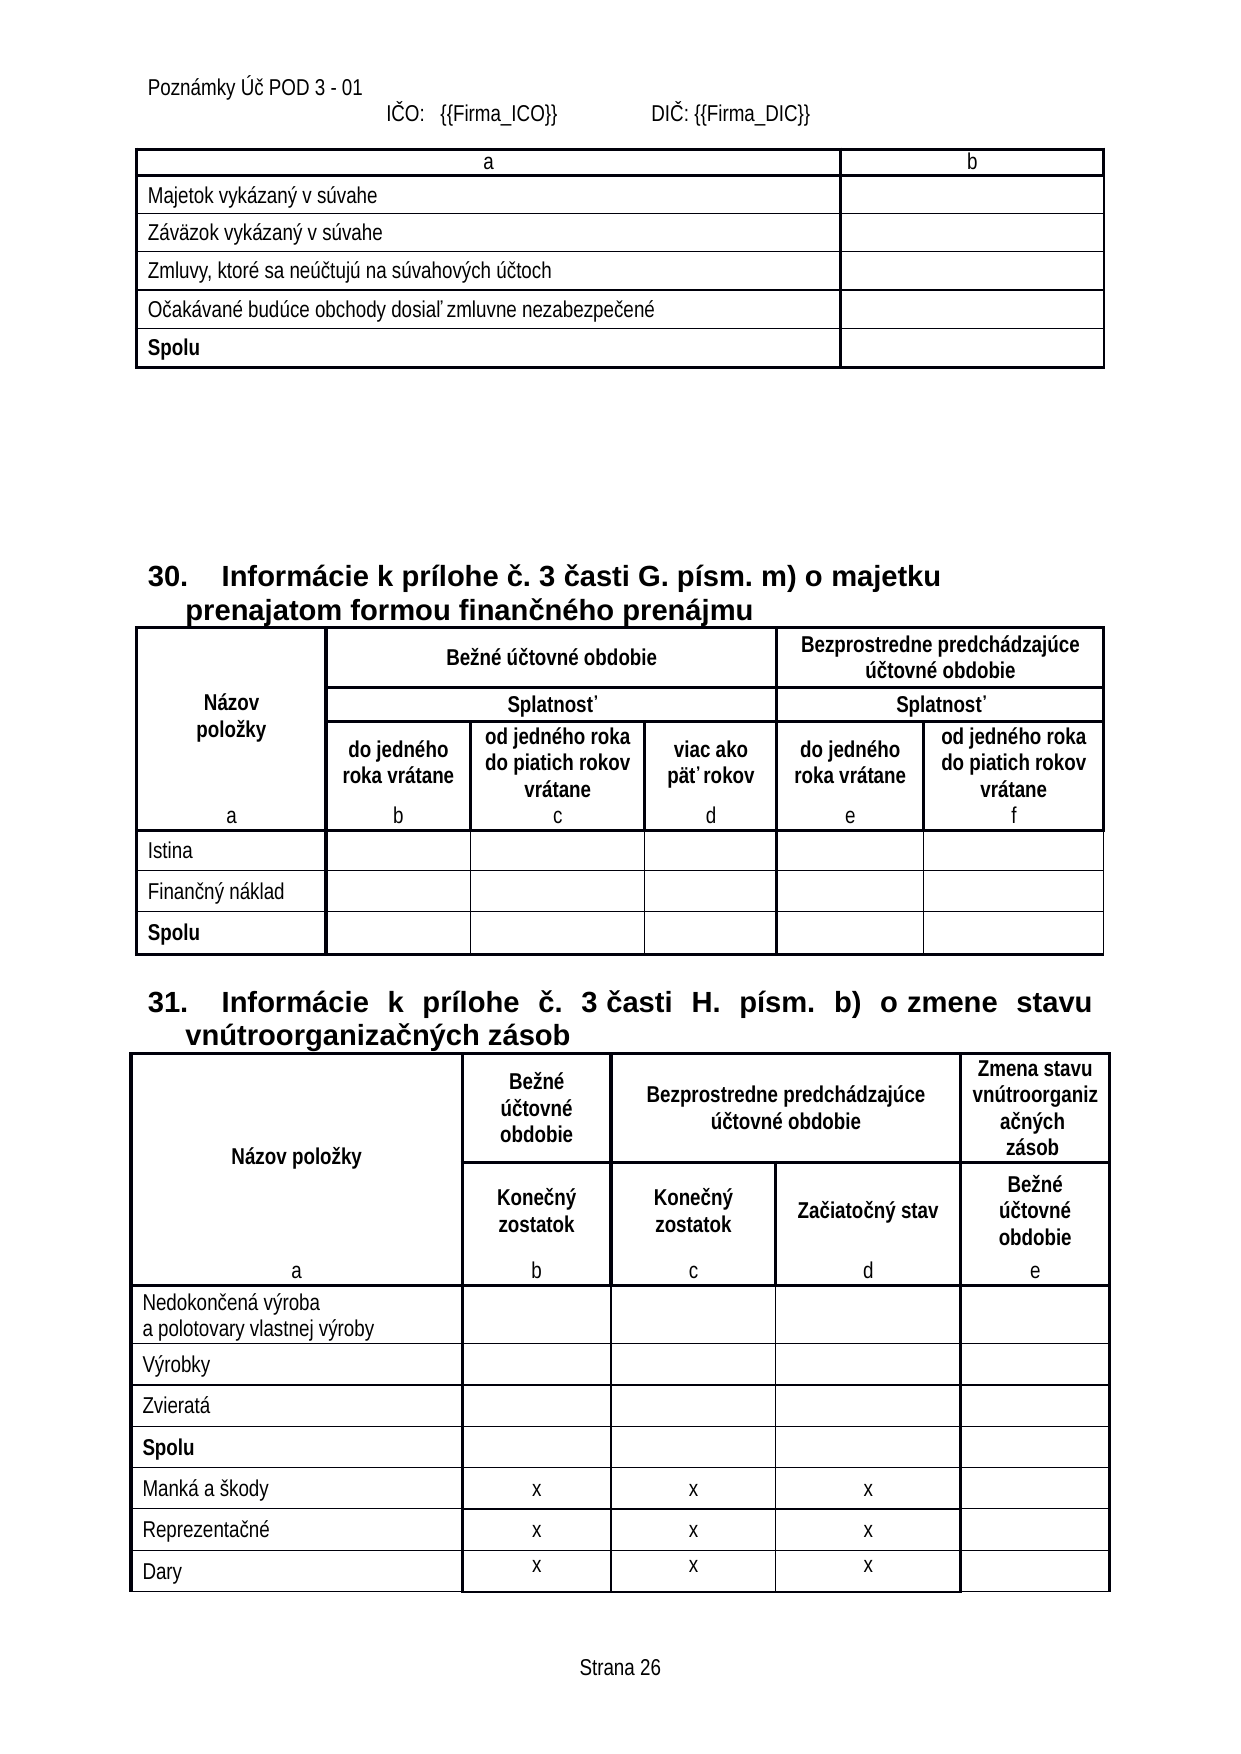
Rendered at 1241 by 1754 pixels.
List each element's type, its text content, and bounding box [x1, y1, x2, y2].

table_cell [778, 871, 923, 911]
table_cell Zvieratá [133, 1386, 461, 1426]
table_cell Dary [133, 1551, 461, 1591]
table_cell Nedokončená výroba a polotovary vlastnej výroby [133, 1287, 461, 1343]
table_header Bezprostredne predchádzajúce účtovné obdobie [613, 1055, 959, 1161]
table_cell x [464, 1510, 610, 1549]
table_cell [842, 291, 1103, 328]
table_cell Začiatočný stav [777, 1164, 959, 1257]
table_cell Bežné účtovné obdobie [962, 1164, 1108, 1257]
table_cell d [646, 802, 775, 828]
table_cell [612, 1427, 775, 1467]
table_cell [778, 832, 923, 870]
table_cell [612, 1287, 775, 1343]
table_cell [842, 177, 1103, 212]
table_cell [778, 912, 923, 952]
table_cell [924, 832, 1103, 870]
table_cell [464, 1386, 610, 1426]
table_cell [464, 1344, 610, 1384]
table_cell Splatnosť [328, 689, 775, 720]
table_cell Manká a škody [133, 1468, 461, 1508]
table_cell [776, 1344, 959, 1384]
table_cell [328, 832, 470, 870]
table_cell b [464, 1258, 609, 1284]
table_cell [645, 912, 775, 952]
table_cell [645, 871, 775, 911]
title Informácie k prílohe č. 3 časti G. písm. m) o majetku prenajatom formou finančného prenájmu [148, 559, 1092, 626]
table_cell [924, 871, 1103, 911]
table_cell do jedného roka vrátane [778, 723, 922, 802]
table_cell [776, 1287, 959, 1343]
table_header Bežné účtovné obdobie [464, 1055, 609, 1161]
table_cell [962, 1468, 1108, 1508]
table_cell [471, 912, 644, 952]
table_cell [962, 1427, 1108, 1467]
table_cell b [842, 151, 1102, 174]
table_cell a [133, 1258, 461, 1284]
table_cell [464, 1427, 610, 1467]
table_cell [776, 1427, 959, 1467]
table_cell Spolu [138, 912, 324, 952]
table_cell Výrobky [133, 1344, 461, 1384]
table_cell Zmluvy, ktoré sa neúčtujú na súvahových účtoch [138, 252, 839, 289]
table_cell Konečný zostatok [464, 1164, 609, 1257]
table_cell c [613, 1258, 774, 1284]
title Informácie k prílohe č. 3 časti H. písm. b) o zmene stavu vnútroorganizačných zásob [148, 985, 1092, 1052]
table_cell x [612, 1468, 775, 1508]
table_header Názov položky [138, 629, 324, 802]
table_cell [842, 329, 1103, 366]
table_cell e [778, 802, 922, 828]
table_cell x [776, 1468, 959, 1508]
table_cell viac ako päť rokov [646, 723, 775, 802]
table_header Bežné účtovné obdobie [328, 629, 775, 686]
table_cell Očakávané budúce obchody dosiaľ zmluvne nezabezpečené [138, 291, 839, 328]
table_cell Splatnosť [778, 689, 1102, 720]
table_cell x [464, 1468, 610, 1508]
table_cell [962, 1287, 1108, 1343]
table_cell b [328, 802, 469, 828]
table_cell [842, 214, 1103, 251]
table_cell x [612, 1551, 775, 1591]
table_cell c [472, 802, 643, 828]
table_cell [645, 832, 775, 870]
table_cell [612, 1344, 775, 1384]
table_header Zmena stavu vnútroorganizačných zásob [962, 1055, 1108, 1161]
table_cell Finančný náklad [138, 871, 324, 911]
table_cell [464, 1287, 610, 1343]
table_cell x [464, 1551, 610, 1591]
table_cell [924, 912, 1103, 952]
table_cell e [962, 1258, 1108, 1284]
table_cell od jedného roka do piatich rokov vrátane [472, 723, 643, 802]
table_cell do jedného roka vrátane [328, 723, 469, 802]
table_cell f [925, 802, 1102, 828]
table_cell [842, 252, 1103, 289]
table_cell [776, 1386, 959, 1426]
table_cell x [612, 1510, 775, 1549]
table_cell Istina [138, 832, 324, 870]
table_cell d [777, 1258, 959, 1284]
table_cell x [776, 1551, 959, 1591]
table_cell a [138, 151, 839, 174]
table_cell od jedného roka do piatich rokov vrátane [925, 723, 1102, 802]
table_cell a [138, 802, 324, 828]
table_cell x [776, 1510, 959, 1549]
table_cell Reprezentačné [133, 1509, 461, 1549]
table_header Názov položky [133, 1055, 461, 1257]
table_cell [328, 871, 470, 911]
table_cell [962, 1344, 1108, 1384]
table_cell [612, 1386, 775, 1426]
table_cell [471, 832, 644, 870]
table_cell Spolu [138, 329, 839, 366]
table_cell [328, 912, 470, 952]
table_cell Konečný zostatok [613, 1164, 774, 1257]
table_cell [962, 1386, 1108, 1426]
table_cell [962, 1551, 1108, 1591]
table_cell [471, 871, 644, 911]
table_cell Spolu [133, 1427, 461, 1467]
table_header Bezprostredne predchádzajúce účtovné obdobie [778, 629, 1102, 686]
table_cell Záväzok vykázaný v súvahe [138, 214, 839, 251]
table_cell [962, 1509, 1108, 1549]
table_cell Majetok vykázaný v súvahe [138, 177, 839, 212]
